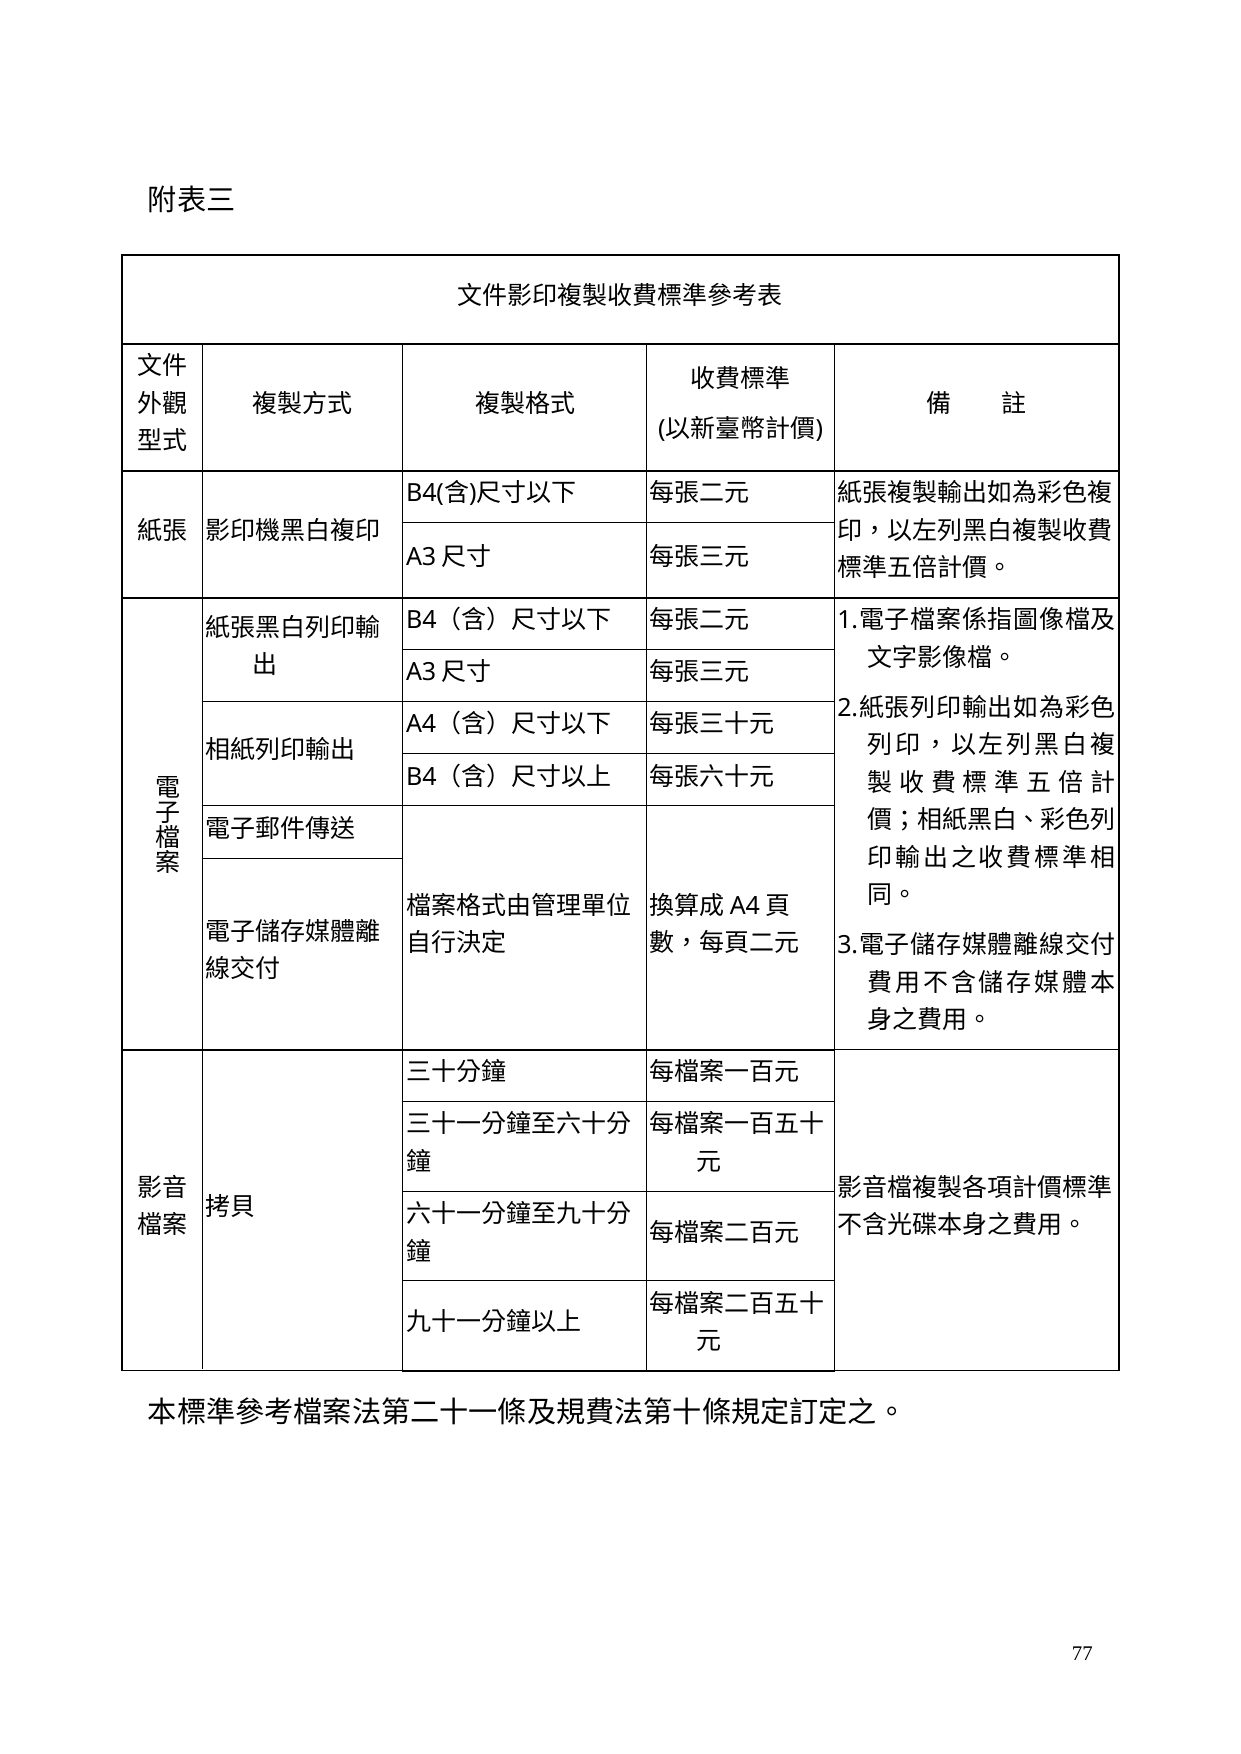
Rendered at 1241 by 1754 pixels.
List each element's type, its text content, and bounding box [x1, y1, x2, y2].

table_cell 電子儲存媒體離線交付 [203, 859, 402, 1049]
table_cell 每張三元 [647, 523, 834, 597]
table_cell 三十一分鐘至六十分鐘 [403, 1102, 646, 1191]
text 附表三 [148, 161, 1092, 236]
table_cell B4（含）尺寸以下 [403, 599, 646, 649]
table_cell 每檔案二百元 [647, 1192, 834, 1280]
table_cell 影音檔案 [123, 1051, 202, 1370]
table_cell 備 註 [835, 345, 1118, 470]
table_cell 拷貝 [203, 1051, 402, 1370]
table_cell 每張三元 [647, 650, 834, 701]
table_cell 文件 外觀型式 [123, 345, 202, 470]
table_cell 每張三十元 [647, 702, 834, 753]
table_cell 九十一分鐘以上 [403, 1281, 646, 1370]
text 本標準參考檔案法第二十一條及規費法第十條規定訂定之。 [148, 1372, 1092, 1447]
table_cell B4(含)尺寸以下 [403, 472, 646, 522]
table_cell 六十一分鐘至九十分鐘 [403, 1192, 646, 1280]
table_cell 相紙列印輸出 [203, 702, 402, 805]
table_cell 電子檔案 [123, 599, 202, 1049]
table_cell 影音檔複製各項計價標準不含光碟本身之費用。 [835, 1050, 1118, 1370]
table_cell 1.電子檔案係指圖像檔及文字影像檔。 2.紙張列印輸出如為彩色列印，以左列黑白複製收費標準五倍計價；相紙黑白、彩色列印輸出之收費標準相同。 3.電子儲存媒體離線交付費用不含儲存媒體本身之費用。 [835, 599, 1118, 1049]
table_cell 電子郵件傳送 [203, 806, 402, 857]
table_cell 收費標準 (以新臺幣計價) [647, 345, 834, 470]
table_cell 紙張黑白列印輸出 [203, 599, 402, 701]
table_cell 每張二元 [647, 472, 834, 522]
table_cell 每檔案一百元 [647, 1051, 834, 1101]
table_cell 每張二元 [647, 599, 834, 649]
table_cell 複製方式 [203, 345, 402, 470]
table_cell 換算成A4頁數，每頁二元 [647, 806, 834, 1049]
table_cell A3尺寸 [403, 523, 646, 597]
table_cell 影印機黑白複印 [203, 472, 402, 597]
table_cell 三十分鐘 [403, 1051, 646, 1101]
table_cell 每張六十元 [647, 754, 834, 805]
table_cell A3尺寸 [403, 650, 646, 701]
table_cell B4（含）尺寸以上 [403, 754, 646, 805]
table_header 文件影印複製收費標準參考表 [123, 256, 1118, 343]
table_cell 每檔案二百五十元 [647, 1281, 834, 1370]
table_cell 檔案格式由管理單位自行決定 [403, 806, 646, 1049]
table_cell 紙張複製輸出如為彩色複印，以左列黑白複製收費標準五倍計價。 [835, 472, 1118, 597]
table_cell 紙張 [123, 472, 202, 597]
table_cell 每檔案一百五十元 [647, 1102, 834, 1191]
table_cell 複製格式 [403, 345, 646, 470]
table_cell A4（含）尺寸以下 [403, 702, 646, 753]
